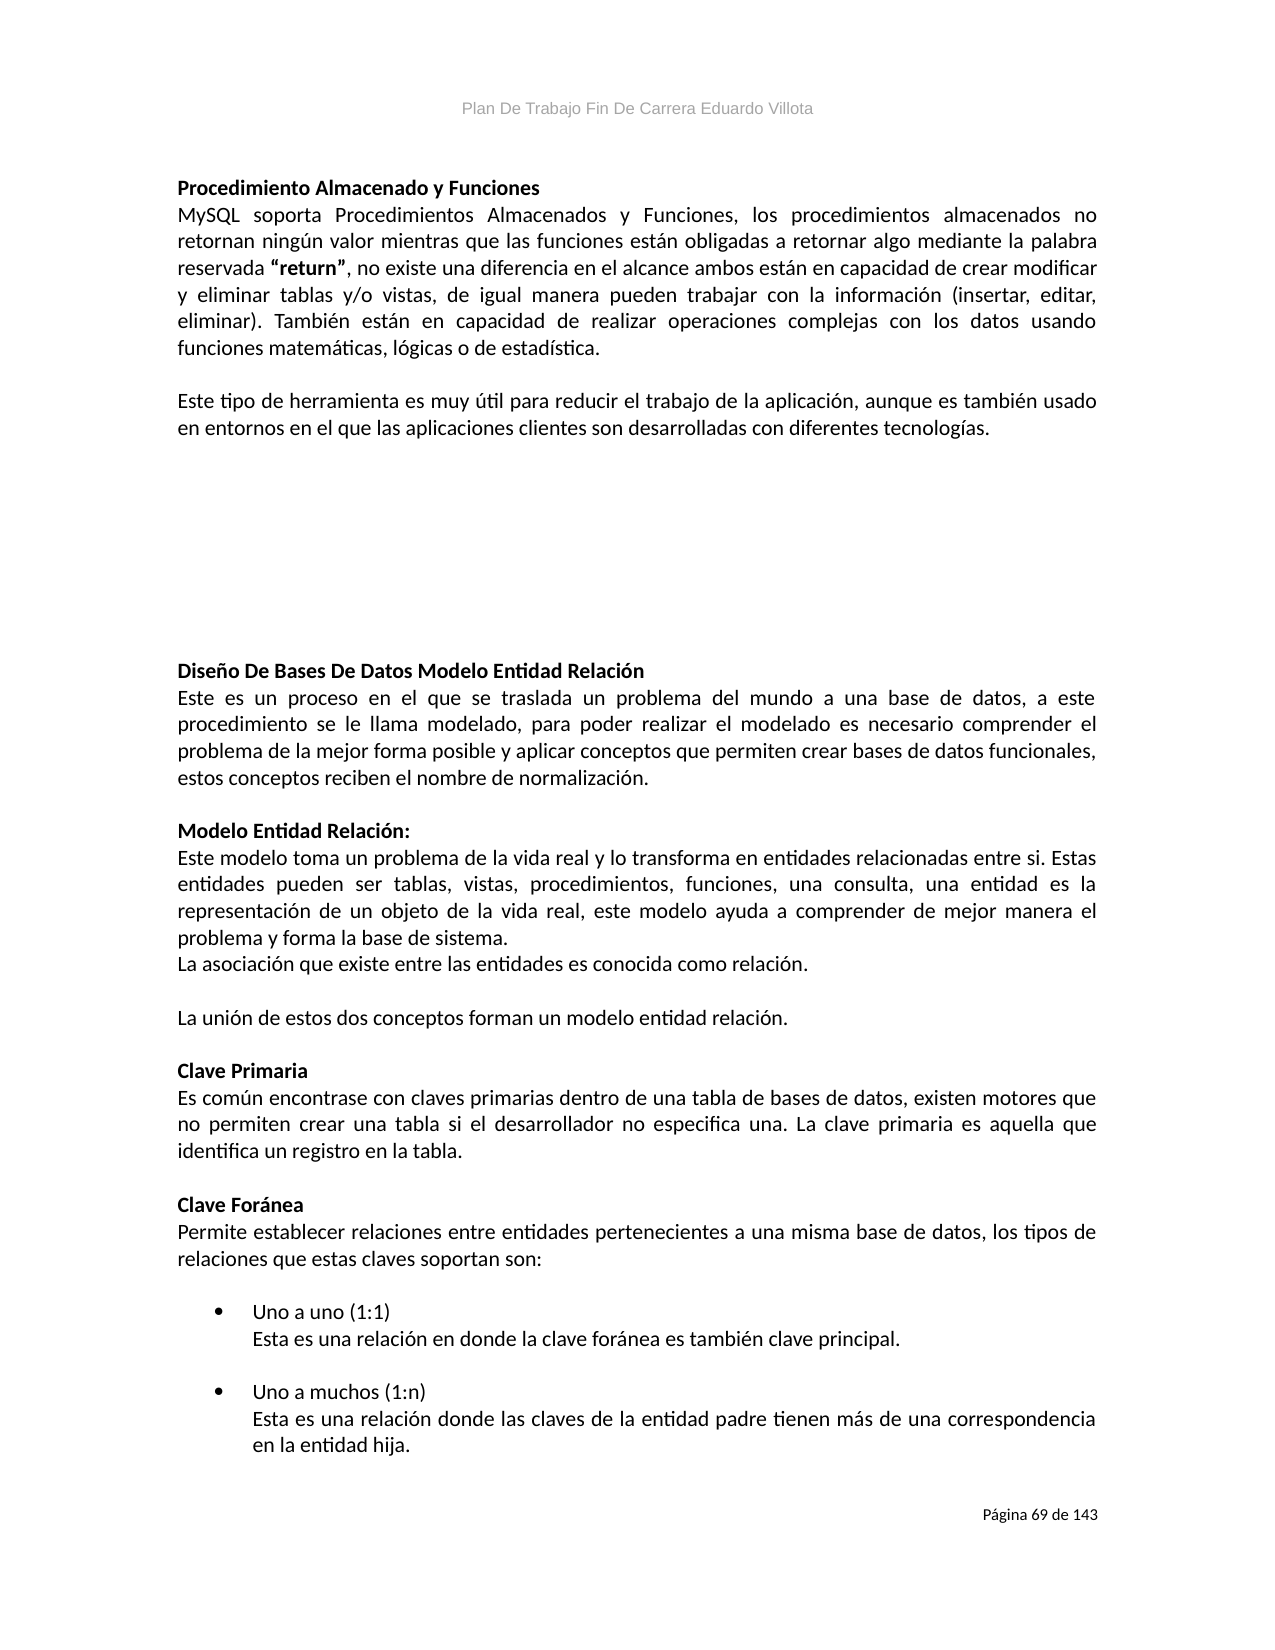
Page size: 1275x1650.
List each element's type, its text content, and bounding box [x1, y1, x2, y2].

text La unión de estos dos conceptos forman un modelo entidad relación. [177, 1004, 1098, 1030]
text Este modelo toma un problema de la vida real y lo transforma en entidades relacionadas entre si. Estas entidades pueden ser tablas, vistas, procedimientos, funciones, una consulta, una entidad es la representación de un objeto de la vida real, este modelo ayuda a comprender de mejor manera el problema y forma la base de sistema. [177, 844, 1098, 950]
list Uno a muchos (1:n) [215, 1378, 1098, 1405]
text Procedimiento Almacenado y Funciones [177, 174, 1098, 201]
text Modelo Entidad Relación: [177, 817, 1098, 844]
text Este es un proceso en el que se traslada un problema del mundo a una base de datos, a este procedimiento se le llama modelado, para poder realizar el modelado es necesario comprender el problema de la mejor forma posible y aplicar conceptos que permiten crear bases de datos funcionales, estos conceptos reciben el nombre de normalización. [177, 684, 1098, 790]
list Esta es una relación en donde la clave foránea es también clave principal. [252, 1325, 1098, 1352]
list Uno a uno (1:1) [215, 1298, 1098, 1325]
text Clave Foránea [177, 1192, 1098, 1218]
text Este tipo de herramienta es muy útil para reducir el trabajo de la aplicación, aunque es también usado en entornos en el que las aplicaciones clientes son desarrolladas con diferentes tecnologías. [177, 388, 1098, 441]
text Diseño De Bases De Datos Modelo Entidad Relación [177, 657, 1098, 684]
text MySQL soporta Procedimientos Almacenados y Funciones, los procedimientos almacenados no retornan ningún valor mientras que las funciones están obligadas a retornar algo mediante la palabra reservada “return”, no existe una diferencia en el alcance ambos están en capacidad de crear modificar y eliminar tablas y/o vistas, de igual manera pueden trabajar con la información (insertar, editar, eliminar). También están en capacidad de realizar operaciones complejas con los datos usando funciones matemáticas, lógicas o de estadística. [177, 201, 1098, 361]
text Es común encontrase con claves primarias dentro de una tabla de bases de datos, existen motores que no permiten crear una tabla si el desarrollador no especifica una. La clave primaria es aquella que identifica un registro en la tabla. [177, 1084, 1098, 1164]
text Clave Primaria [177, 1057, 1098, 1084]
text La asociación que existe entre las entidades es conocida como relación. [177, 950, 1098, 977]
list Esta es una relación donde las claves de la entidad padre tienen más de una correspondencia en la entidad hija. [252, 1405, 1098, 1458]
text Permite establecer relaciones entre entidades pertenecientes a una misma base de datos, los tipos de relaciones que estas claves soportan son: [177, 1218, 1098, 1272]
